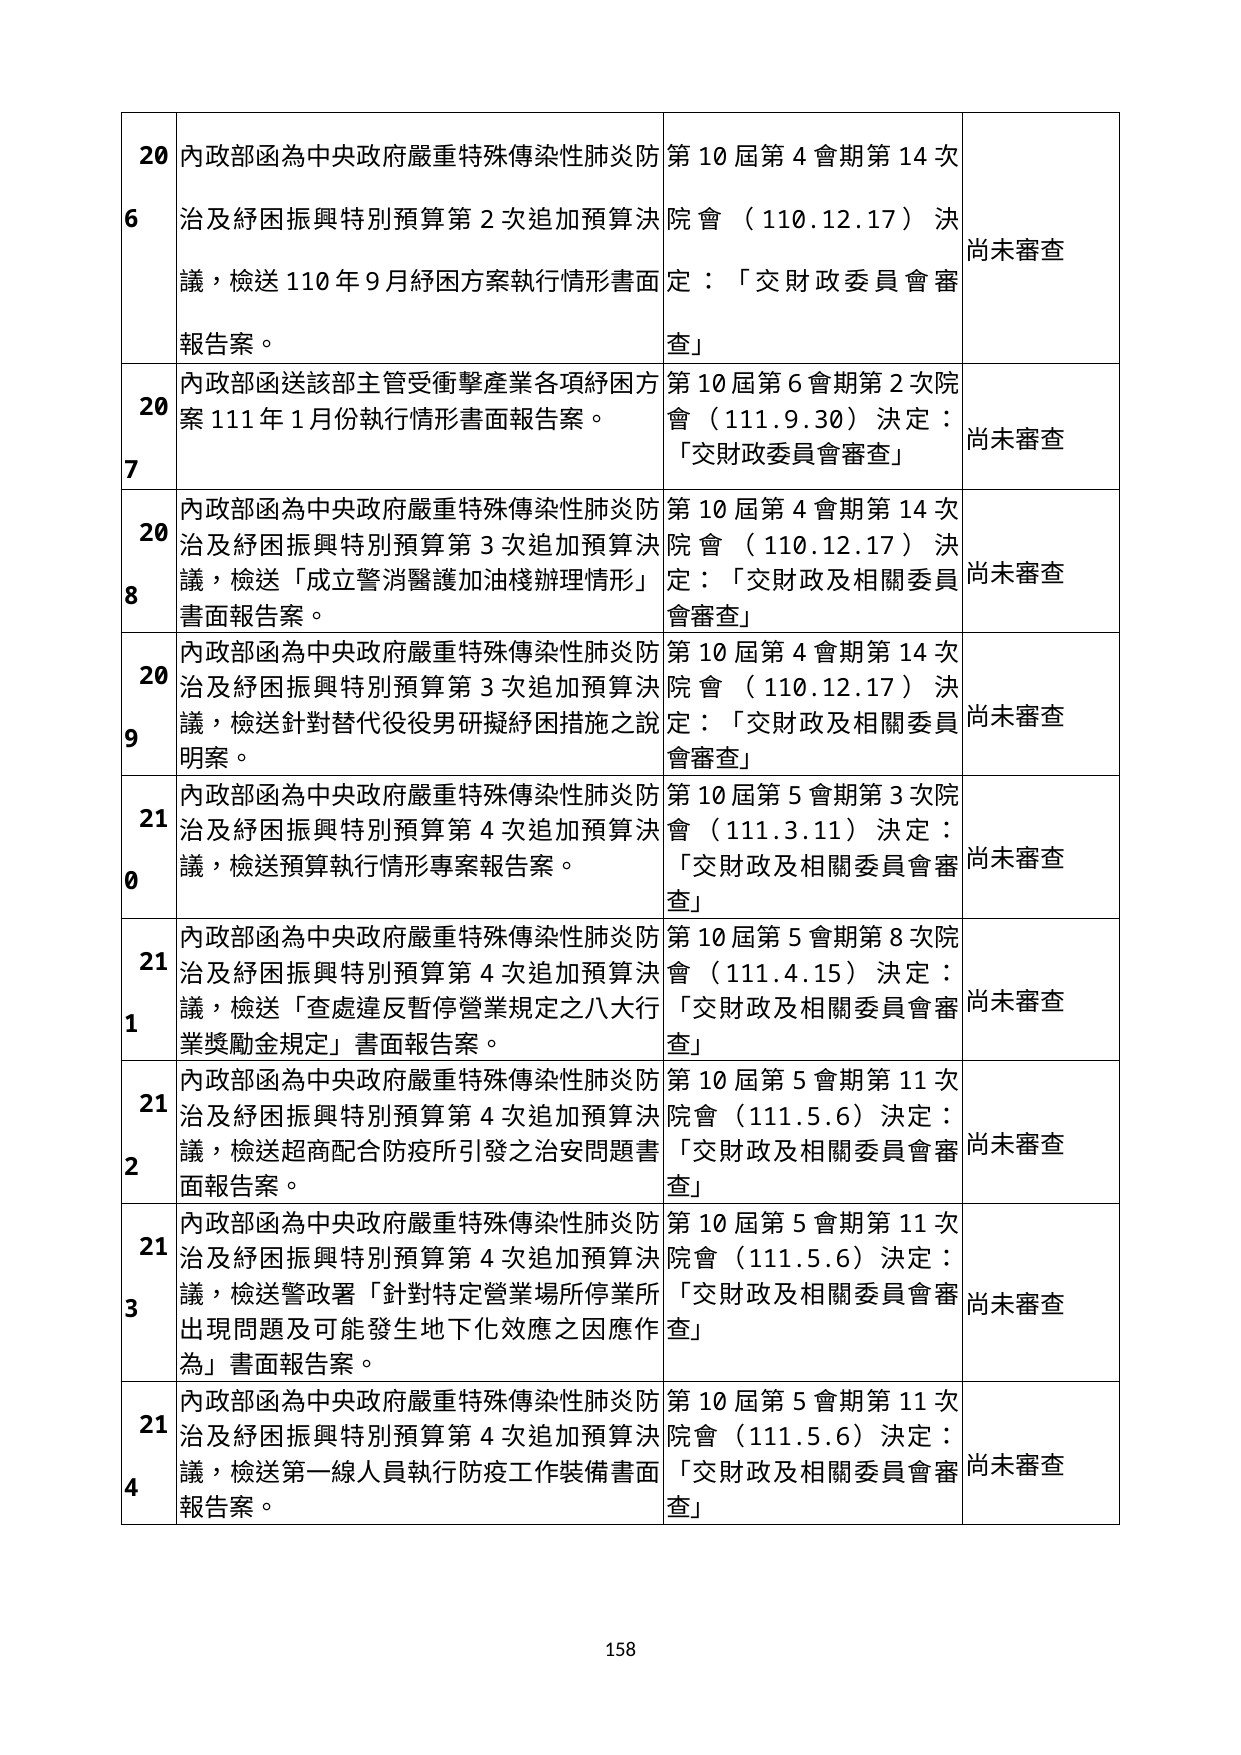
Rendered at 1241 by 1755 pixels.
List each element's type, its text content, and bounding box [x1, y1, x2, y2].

table_cell [122, 633, 176, 775]
table_cell 尚未審查 [963, 490, 1119, 632]
table_cell [122, 776, 176, 917]
table_cell 第10屆第6會期第2次院會（111.9.30）決定：「交財政委員會審查」 [664, 364, 962, 489]
table_cell [122, 364, 176, 489]
table_cell [122, 1061, 176, 1203]
table_cell 內政部函為中央政府嚴重特殊傳染性肺炎防治及紓困振興特別預算第4次追加預算決議，檢送預算執行情形專案報告案。 [177, 776, 663, 917]
table_cell 第10屆第5會期第11次院會（111.5.6）決定：「交財政及相關委員會審查」 [664, 1204, 962, 1381]
table_cell 內政部函為中央政府嚴重特殊傳染性肺炎防治及紓困振興特別預算第4次追加預算決議，檢送第一線人員執行防疫工作裝備書面報告案。 [177, 1382, 663, 1524]
table_cell [122, 490, 176, 632]
table_cell 內政部函為中央政府嚴重特殊傳染性肺炎防治及紓困振興特別預算第3次追加預算決議，檢送針對替代役役男研擬紓困措施之說明案。 [177, 633, 663, 775]
table_cell 尚未審查 [963, 1382, 1119, 1524]
table_cell 內政部函送該部主管受衝擊產業各項紓困方案111年1月份執行情形書面報告案。 [177, 364, 663, 489]
table_cell [122, 1204, 176, 1381]
table_cell 尚未審查 [963, 633, 1119, 775]
table_cell 內政部函為中央政府嚴重特殊傳染性肺炎防治及紓困振興特別預算第4次追加預算決議，檢送「查處違反暫停營業規定之八大行業獎勵金規定」書面報告案。 [177, 919, 663, 1060]
table_cell 第10屆第4會期第14次院會（110.12.17）決定：「交財政委員會審查」 [664, 113, 962, 363]
table_cell 尚未審查 [963, 1061, 1119, 1203]
table_cell [122, 919, 176, 1060]
table_cell 尚未審查 [963, 919, 1119, 1060]
table_cell 第10屆第4會期第14次院會（110.12.17）決定：「交財政及相關委員會審查」 [664, 633, 962, 775]
table_cell 第10屆第4會期第14次院會（110.12.17）決定：「交財政及相關委員會審查」 [664, 490, 962, 632]
table_cell 尚未審查 [963, 776, 1119, 917]
table_cell 第10屆第5會期第3次院會（111.3.11）決定：「交財政及相關委員會審查」 [664, 776, 962, 917]
table_cell 內政部函為中央政府嚴重特殊傳染性肺炎防治及紓困振興特別預算第2次追加預算決議，檢送110年9月紓困方案執行情形書面報告案。 [177, 113, 663, 363]
table_cell 內政部函為中央政府嚴重特殊傳染性肺炎防治及紓困振興特別預算第4次追加預算決議，檢送超商配合防疫所引發之治安問題書面報告案。 [177, 1061, 663, 1203]
table_cell 尚未審查 [963, 364, 1119, 489]
table_cell 內政部函為中央政府嚴重特殊傳染性肺炎防治及紓困振興特別預算第3次追加預算決議，檢送「成立警消醫護加油棧辦理情形」書面報告案。 [177, 490, 663, 632]
table_cell [122, 113, 176, 363]
table_cell [122, 1382, 176, 1524]
table_cell 尚未審查 [963, 1204, 1119, 1381]
table_cell 第10屆第5會期第11次院會（111.5.6）決定：「交財政及相關委員會審查」 [664, 1382, 962, 1524]
table_cell 第10屆第5會期第11次院會（111.5.6）決定：「交財政及相關委員會審查」 [664, 1061, 962, 1203]
table_cell 尚未審查 [963, 113, 1119, 363]
table_cell 內政部函為中央政府嚴重特殊傳染性肺炎防治及紓困振興特別預算第4次追加預算決議，檢送警政署「針對特定營業場所停業所出現問題及可能發生地下化效應之因應作為」書面報告案。 [177, 1204, 663, 1381]
table_cell 第10屆第5會期第8次院會（111.4.15）決定：「交財政及相關委員會審查」 [664, 919, 962, 1060]
